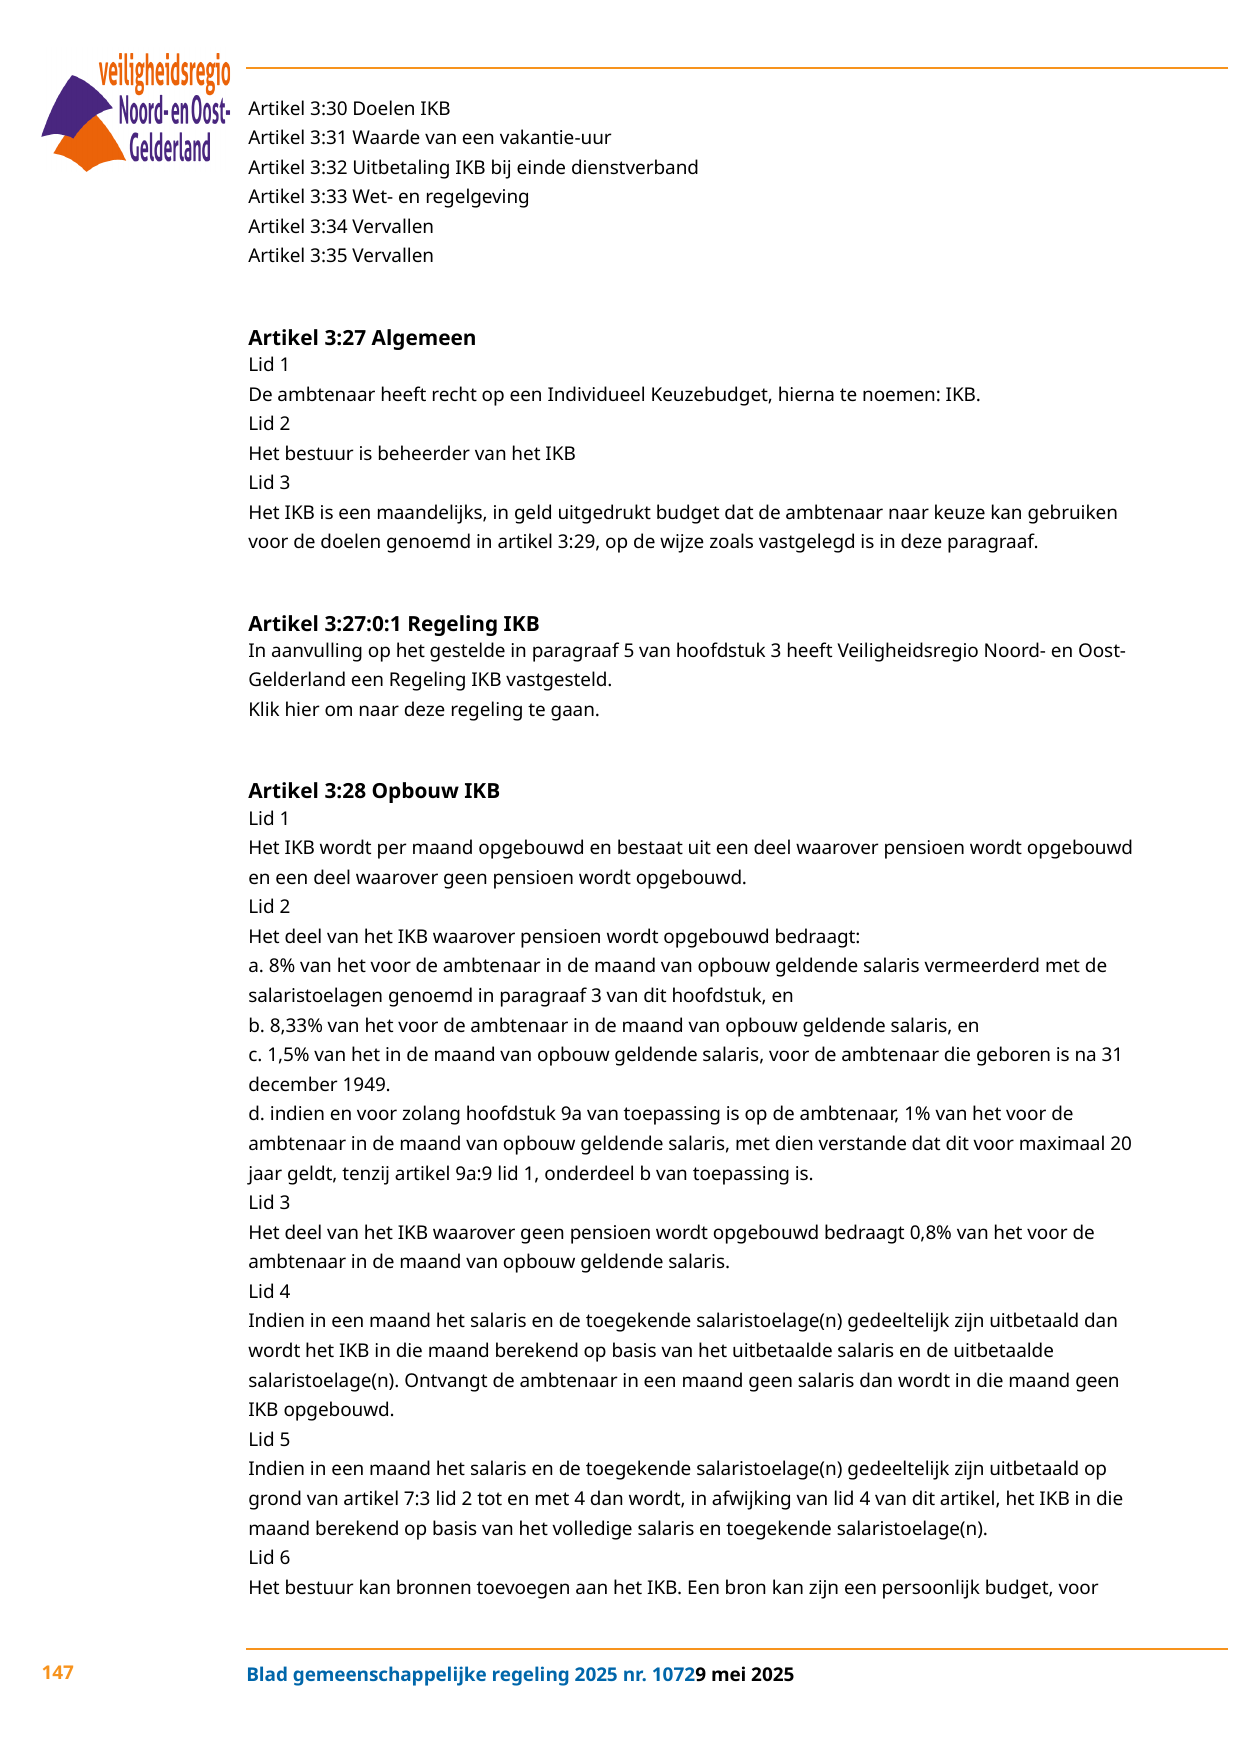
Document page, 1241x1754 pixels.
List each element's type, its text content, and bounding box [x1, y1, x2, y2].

text Indien in een maand het salaris en de toegekende salaristoelage(n) gedeeltelijk zijn uitbetaald op grond van artikel 7:3 lid 2 tot en met 4 dan wordt, in afwijking van lid 4 van dit artikel, het IKB in die maand berekend op basis van het volledige salaris en toegekende salaristoelage(n). [248, 1456, 1152, 1540]
text Artikel 3:34 Vervallen [248, 213, 1152, 239]
text Het IKB is een maandelijks, in geld uitgedrukt budget dat de ambtenaar naar keuze kan gebruiken voor de doelen genoemd in artikel 3:29, op de wijze zoals vastgelegd is in deze paragraaf. [248, 499, 1152, 554]
text Het deel van het IKB waarover geen pensioen wordt opgebouwd bedraagt 0,8% van het voor de ambtenaar in de maand van opbouw geldende salaris. [248, 1219, 1152, 1274]
text Lid 1 [248, 805, 1152, 830]
text c. 1,5% van het in de maand van opbouw geldende salaris, voor de ambtenaar die geboren is na 31 december 1949. [248, 1041, 1152, 1097]
text Lid 3 [248, 469, 1152, 495]
text Artikel 3:27 Algemeen [248, 323, 1152, 351]
text Klik hier om naar deze regeling te gaan. [248, 696, 1152, 722]
text Lid 3 [248, 1189, 1152, 1215]
text Lid 2 [248, 893, 1152, 919]
text Lid 4 [248, 1278, 1152, 1304]
text Lid 2 [248, 410, 1152, 436]
text Artikel 3:32 Uitbetaling IKB bij einde dienstverband [248, 154, 1152, 180]
text Artikel 3:28 Opbouw IKB [248, 776, 1152, 805]
text Artikel 3:30 Doelen IKB [248, 95, 1152, 121]
text Lid 6 [248, 1544, 1152, 1570]
text b. 8,33% van het voor de ambtenaar in de maand van opbouw geldende salaris, en [248, 1012, 1152, 1037]
text Artikel 3:33 Wet- en regelgeving [248, 183, 1152, 209]
text Artikel 3:27:0:1 Regeling IKB [248, 609, 1152, 637]
picture [41, 47, 231, 172]
text Het bestuur is beheerder van het IKB [248, 440, 1152, 466]
text Het IKB wordt per maand opgebouwd en bestaat uit een deel waarover pensioen wordt opgebouwd en een deel waarover geen pensioen wordt opgebouwd. [248, 834, 1152, 889]
text Het deel van het IKB waarover pensioen wordt opgebouwd bedraagt: [248, 923, 1152, 949]
text Het bestuur kan bronnen toevoegen aan het IKB. Een bron kan zijn een persoonlijk budget, voor [248, 1574, 1152, 1599]
text In aanvulling op het gestelde in paragraaf 5 van hoofdstuk 3 heeft Veiligheidsregio Noord- en Oost-Gelderland een Regeling IKB vastgesteld. [248, 637, 1152, 692]
text Indien in een maand het salaris en de toegekende salaristoelage(n) gedeeltelijk zijn uitbetaald dan wordt het IKB in die maand berekend op basis van het uitbetaalde salaris en de uitbetaalde salaristoelage(n). Ontvangt de ambtenaar in een maand geen salaris dan wordt in die maand geen IKB opgebouwd. [248, 1308, 1152, 1422]
text d. indien en voor zolang hoofdstuk 9a van toepassing is op de ambtenaar, 1% van het voor de ambtenaar in de maand van opbouw geldende salaris, met dien verstande dat dit voor maximaal 20 jaar geldt, tenzij artikel 9a:9 lid 1, onderdeel b van toepassing is. [248, 1101, 1152, 1185]
text Artikel 3:31 Waarde van een vakantie-uur [248, 124, 1152, 150]
text a. 8% van het voor de ambtenaar in de maand van opbouw geldende salaris vermeerderd met de salaristoelagen genoemd in paragraaf 3 van dit hoofdstuk, en [248, 953, 1152, 1008]
text Lid 1 [248, 351, 1152, 377]
text Artikel 3:35 Vervallen [248, 243, 1152, 268]
text De ambtenaar heeft recht op een Individueel Keuzebudget, hierna te noemen: IKB. [248, 381, 1152, 406]
text Lid 5 [248, 1426, 1152, 1452]
